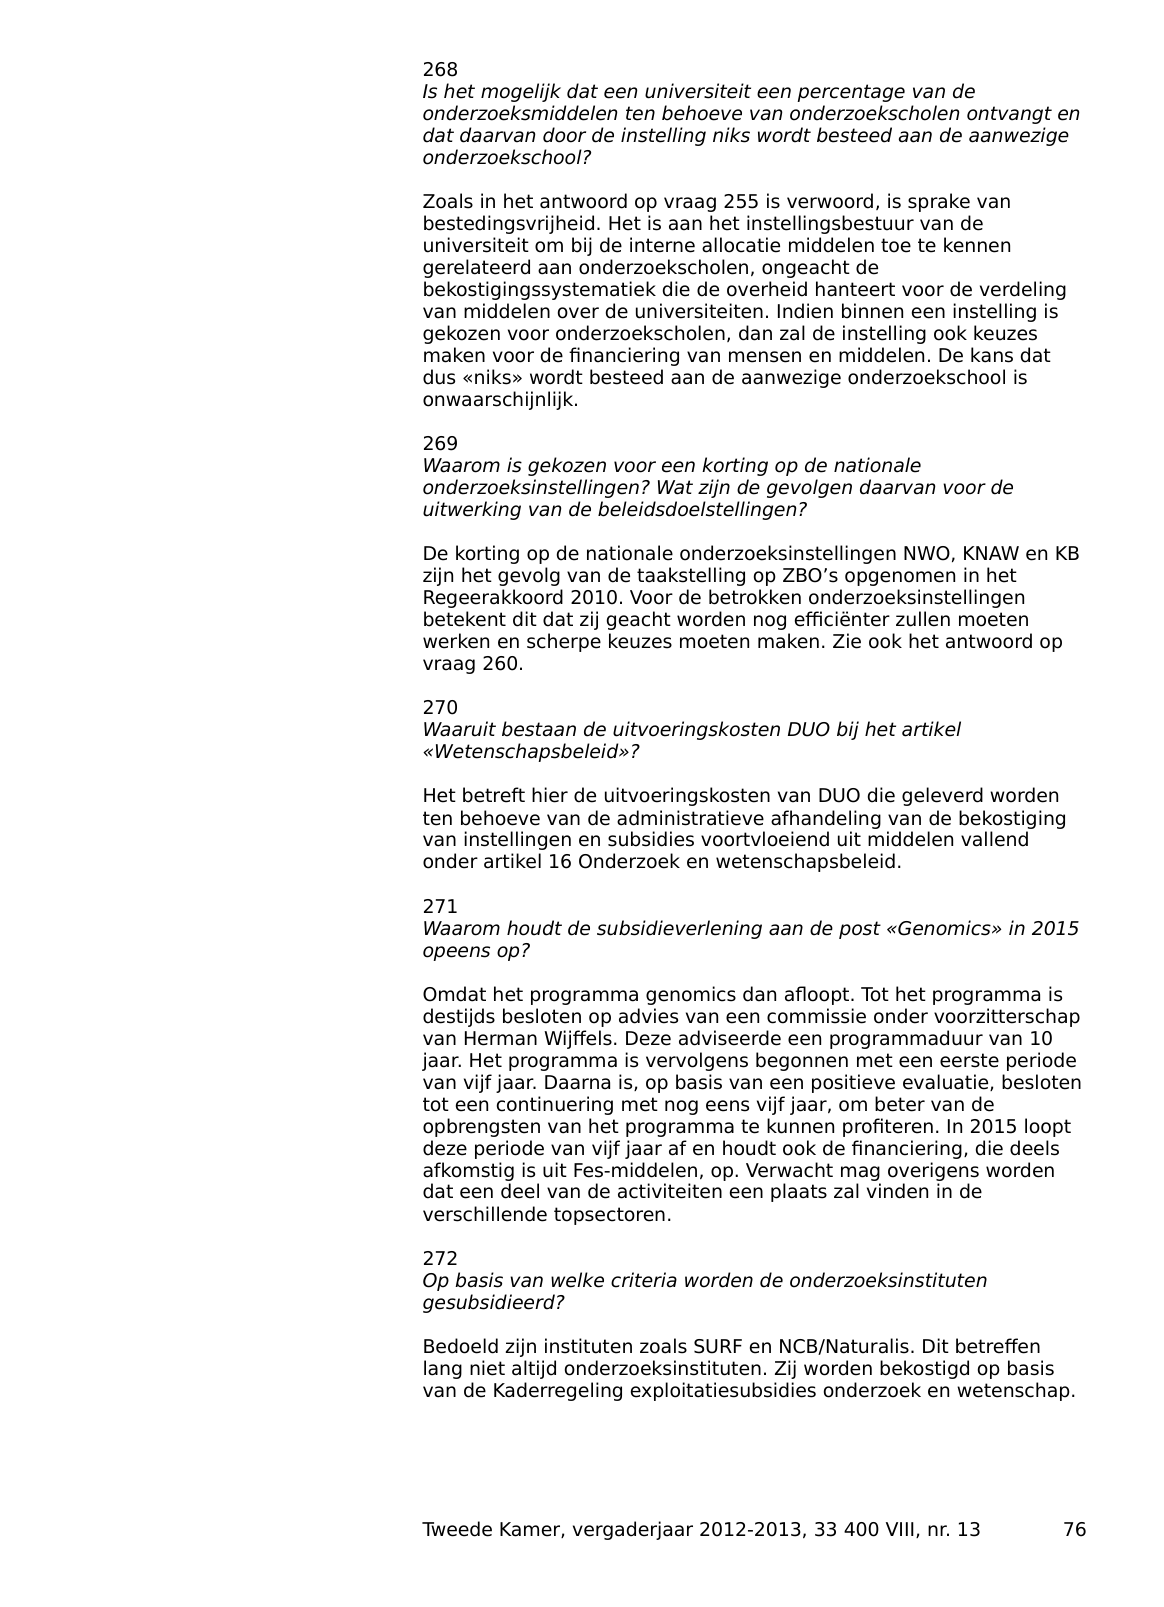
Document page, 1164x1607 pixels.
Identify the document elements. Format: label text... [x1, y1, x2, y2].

text Het betreft hier de uitvoeringskosten van DUO die geleverd worden ten behoeve van de administratieve afhandeling van de bekostiging van instellingen en subsidies voortvloeiend uit middelen vallend onder artikel 16 Onderzoek en wetenschapsbeleid. [422, 785, 1087, 873]
text 272 [422, 1248, 1087, 1269]
text Omdat het programma genomics dan afloopt. Tot het programma is destijds besloten op advies van een commissie onder voorzitterschap van Herman Wijffels. Deze adviseerde een programmaduur van 10 jaar. Het programma is vervolgens begonnen met een eerste periode van vijf jaar. Daarna is, op basis van een positieve evaluatie, besloten tot een continuering met nog eens vijf jaar, om beter van de opbrengsten van het programma te kunnen profiteren. In 2015 loopt deze periode van vijf jaar af en houdt ook de financiering, die deels afkomstig is uit Fes-middelen, op. Verwacht mag overigens worden dat een deel van de activiteiten een plaats zal vinden in de verschillende topsectoren. [422, 984, 1087, 1225]
text Op basis van welke criteria worden de onderzoeksinstituten gesubsidieerd? [422, 1269, 1087, 1313]
text 268 [422, 59, 1087, 81]
text Zoals in het antwoord op vraag 255 is verwoord, is sprake van bestedingsvrijheid. Het is aan het instellingsbestuur van de universiteit om bij de interne allocatie middelen toe te kennen gerelateerd aan onderzoekscholen, ongeacht de bekostigingssystematiek die de overheid hanteert voor de verdeling van middelen over de universiteiten. Indien binnen een instelling is gekozen voor onderzoekscholen, dan zal de instelling ook keuzes maken voor de financiering van mensen en middelen. De kans dat dus «niks» wordt besteed aan de aanwezige onderzoekschool is onwaarschijnlijk. [422, 191, 1087, 411]
text Bedoeld zijn instituten zoals SURF en NCB/Naturalis. Dit betreffen lang niet altijd onderzoeksinstituten. Zij worden bekostigd op basis van de Kaderregeling exploitatiesubsidies onderzoek en wetenschap. [422, 1336, 1087, 1402]
text 271 [422, 896, 1087, 917]
text Waarom houdt de subsidieverlening aan de post «Genomics» in 2015 opeens op? [422, 917, 1087, 961]
text De korting op de nationale onderzoeksinstellingen NWO, KNAW en KB zijn het gevolg van de taakstelling op ZBO’s opgenomen in het Regeerakkoord 2010. Voor de betrokken onderzoeksinstellingen betekent dit dat zij geacht worden nog efficiënter zullen moeten werken en scherpe keuzes moeten maken. Zie ook het antwoord op vraag 260. [422, 543, 1087, 675]
text Is het mogelijk dat een universiteit een percentage van de onderzoeksmiddelen ten behoeve van onderzoekscholen ontvangt en dat daarvan door de instelling niks wordt besteed aan de aanwezige onderzoekschool? [422, 81, 1087, 169]
text 270 [422, 697, 1087, 719]
text 269 [422, 433, 1087, 455]
text Waarom is gekozen voor een korting op de nationale onderzoeksinstellingen? Wat zijn de gevolgen daarvan voor de uitwerking van de beleidsdoelstellingen? [422, 455, 1087, 521]
text Waaruit bestaan de uitvoeringskosten DUO bij het artikel «Wetenschapsbeleid»? [422, 719, 1087, 763]
